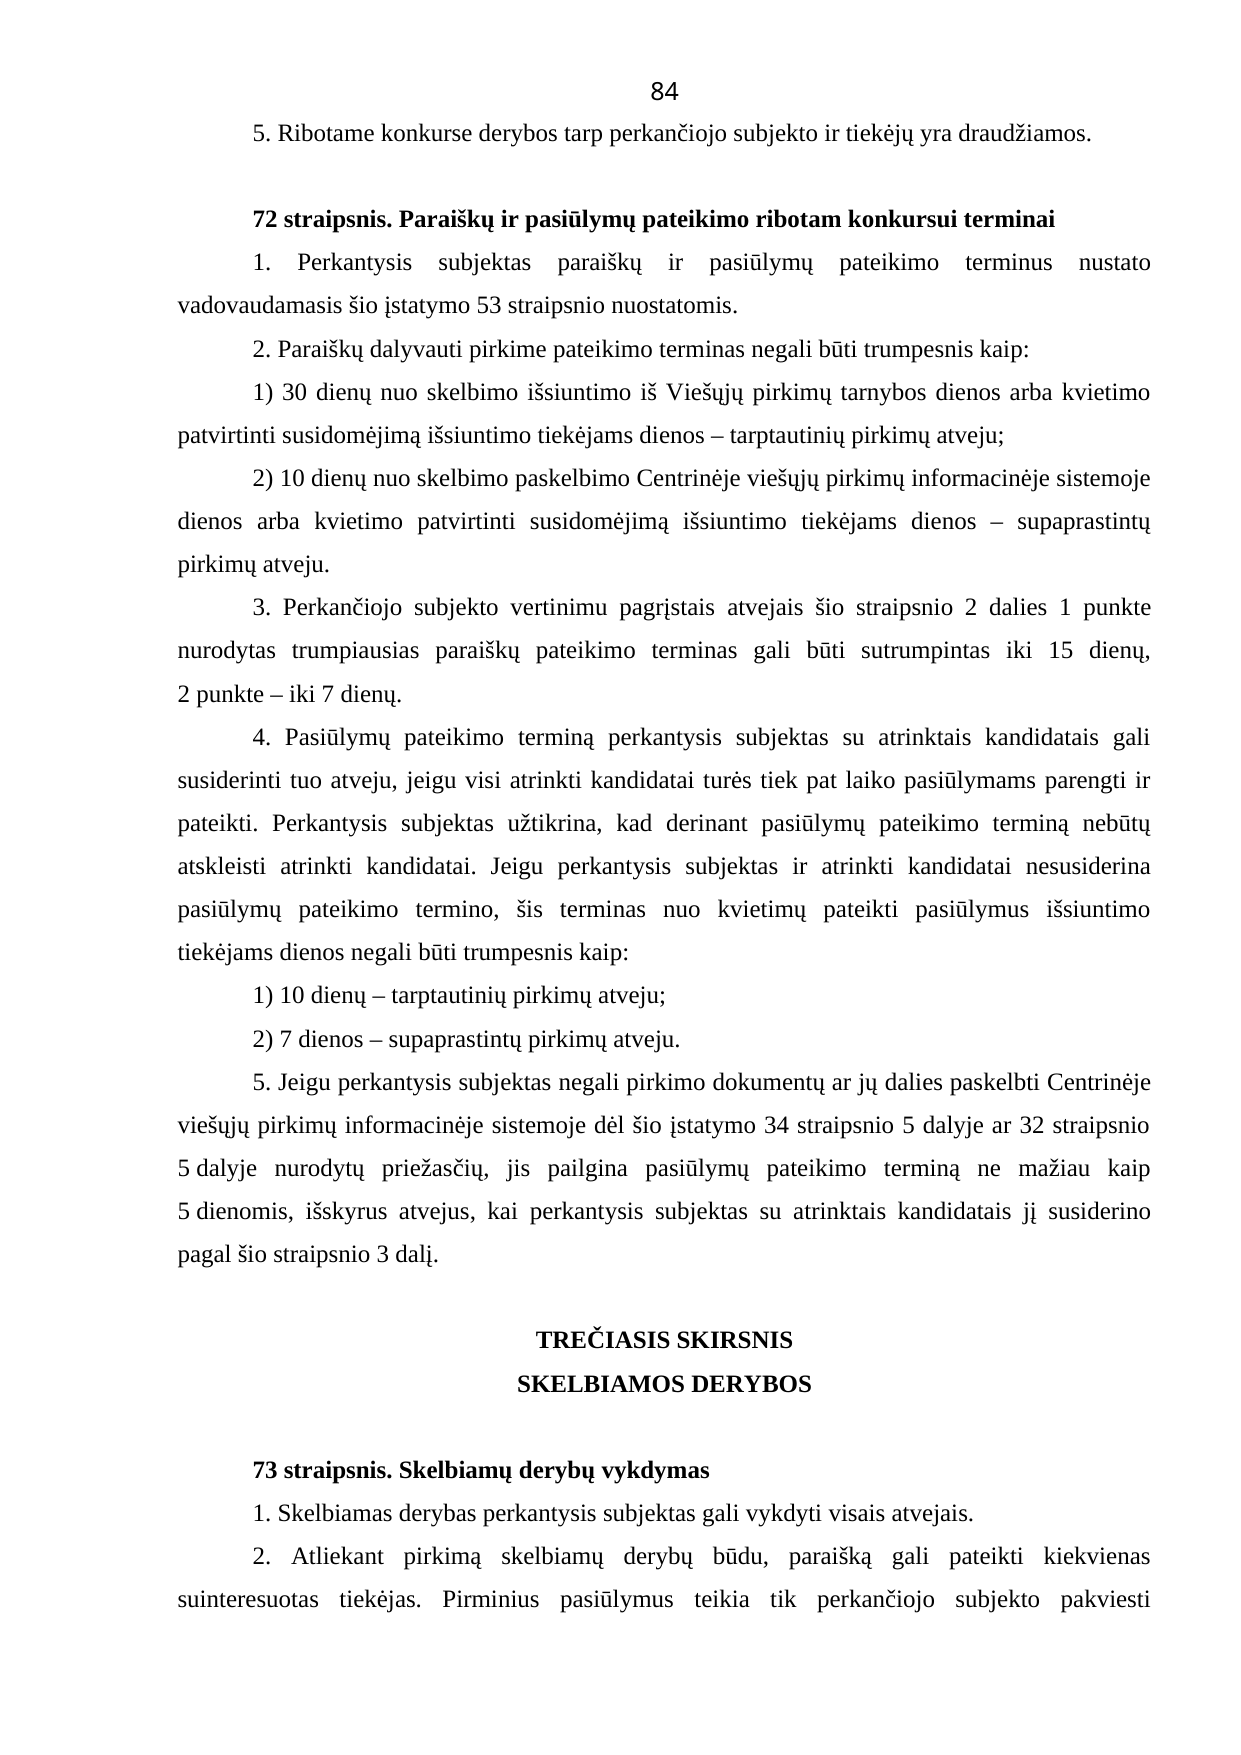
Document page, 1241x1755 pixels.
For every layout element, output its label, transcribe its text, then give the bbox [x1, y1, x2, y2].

text 73 straipsnis. Skelbiamų derybų vykdymas [177, 1455, 1152, 1484]
text 1. Perkantysis subjektas paraiškų ir pasiūlymų pateikimo terminus nustato vadovaudamasis šio įstatymo 53 straipsnio nuostatomis. [177, 247, 1152, 319]
text 3. Perkančiojo subjekto vertinimu pagrįstais atvejais šio straipsnio 2 dalies 1 punkte nurodytas trumpiausias paraiškų pateikimo terminas gali būti sutrumpintas iki 15 dienų, 2 punkte – iki 7 dienų. [177, 592, 1152, 707]
text 72 straipsnis. Paraiškų ir pasiūlymų pateikimo ribotam konkursui terminai [177, 204, 1152, 233]
text 5. Ribotame konkurse derybos tarp perkančiojo subjekto ir tiekėjų yra draudžiamos. [177, 118, 1152, 147]
text 1. Skelbiamas derybas perkantysis subjektas gali vykdyti visais atvejais. [177, 1498, 1152, 1527]
text 2) 7 dienos – supaprastintų pirkimų atveju. [177, 1024, 1152, 1052]
text 5. Jeigu perkantysis subjektas negali pirkimo dokumentų ar jų dalies paskelbti Centrinėje viešųjų pirkimų informacinėje sistemoje dėl šio įstatymo 34 straipsnio 5 dalyje ar 32 straipsnio 5 dalyje nurodytų priežasčių, jis pailgina pasiūlymų pateikimo terminą ne mažiau kaip 5 dienomis, išskyrus atvejus, kai perkantysis subjektas su atrinktais kandidatais jį susiderino pagal šio straipsnio 3 dalį. [177, 1067, 1152, 1268]
text 4. Pasiūlymų pateikimo terminą perkantysis subjektas su atrinktais kandidatais gali susiderinti tuo atveju, jeigu visi atrinkti kandidatai turės tiek pat laiko pasiūlymams parengti ir pateikti. Perkantysis subjektas užtikrina, kad derinant pasiūlymų pateikimo terminą nebūtų atskleisti atrinkti kandidatai. Jeigu perkantysis subjektas ir atrinkti kandidatai nesusiderina pasiūlymų pateikimo termino, šis terminas nuo kvietimų pateikti pasiūlymus išsiuntimo tiekėjams dienos negali būti trumpesnis kaip: [177, 722, 1152, 966]
text 1) 30 dienų nuo skelbimo išsiuntimo iš Viešųjų pirkimų tarnybos dienos arba kvietimo patvirtinti susidomėjimą išsiuntimo tiekėjams dienos – tarptautinių pirkimų atveju; [177, 377, 1152, 449]
text 2. Paraiškų dalyvauti pirkime pateikimo terminas negali būti trumpesnis kaip: [177, 334, 1152, 362]
text 2. Atliekant pirkimą skelbiamų derybų būdu, paraišką gali pateikti kiekvienas suinteresuotas tiekėjas. Pirminius pasiūlymus teikia tik perkančiojo subjekto pakviesti [177, 1541, 1152, 1613]
text SKELBIAMOS DERYBOS [177, 1369, 1152, 1397]
text TREČIASIS SKIRSNIS [177, 1326, 1152, 1354]
text 1) 10 dienų – tarptautinių pirkimų atveju; [177, 981, 1152, 1009]
text 2) 10 dienų nuo skelbimo paskelbimo Centrinėje viešųjų pirkimų informacinėje sistemoje dienos arba kvietimo patvirtinti susidomėjimą išsiuntimo tiekėjams dienos – supaprastintų pirkimų atveju. [177, 463, 1152, 578]
